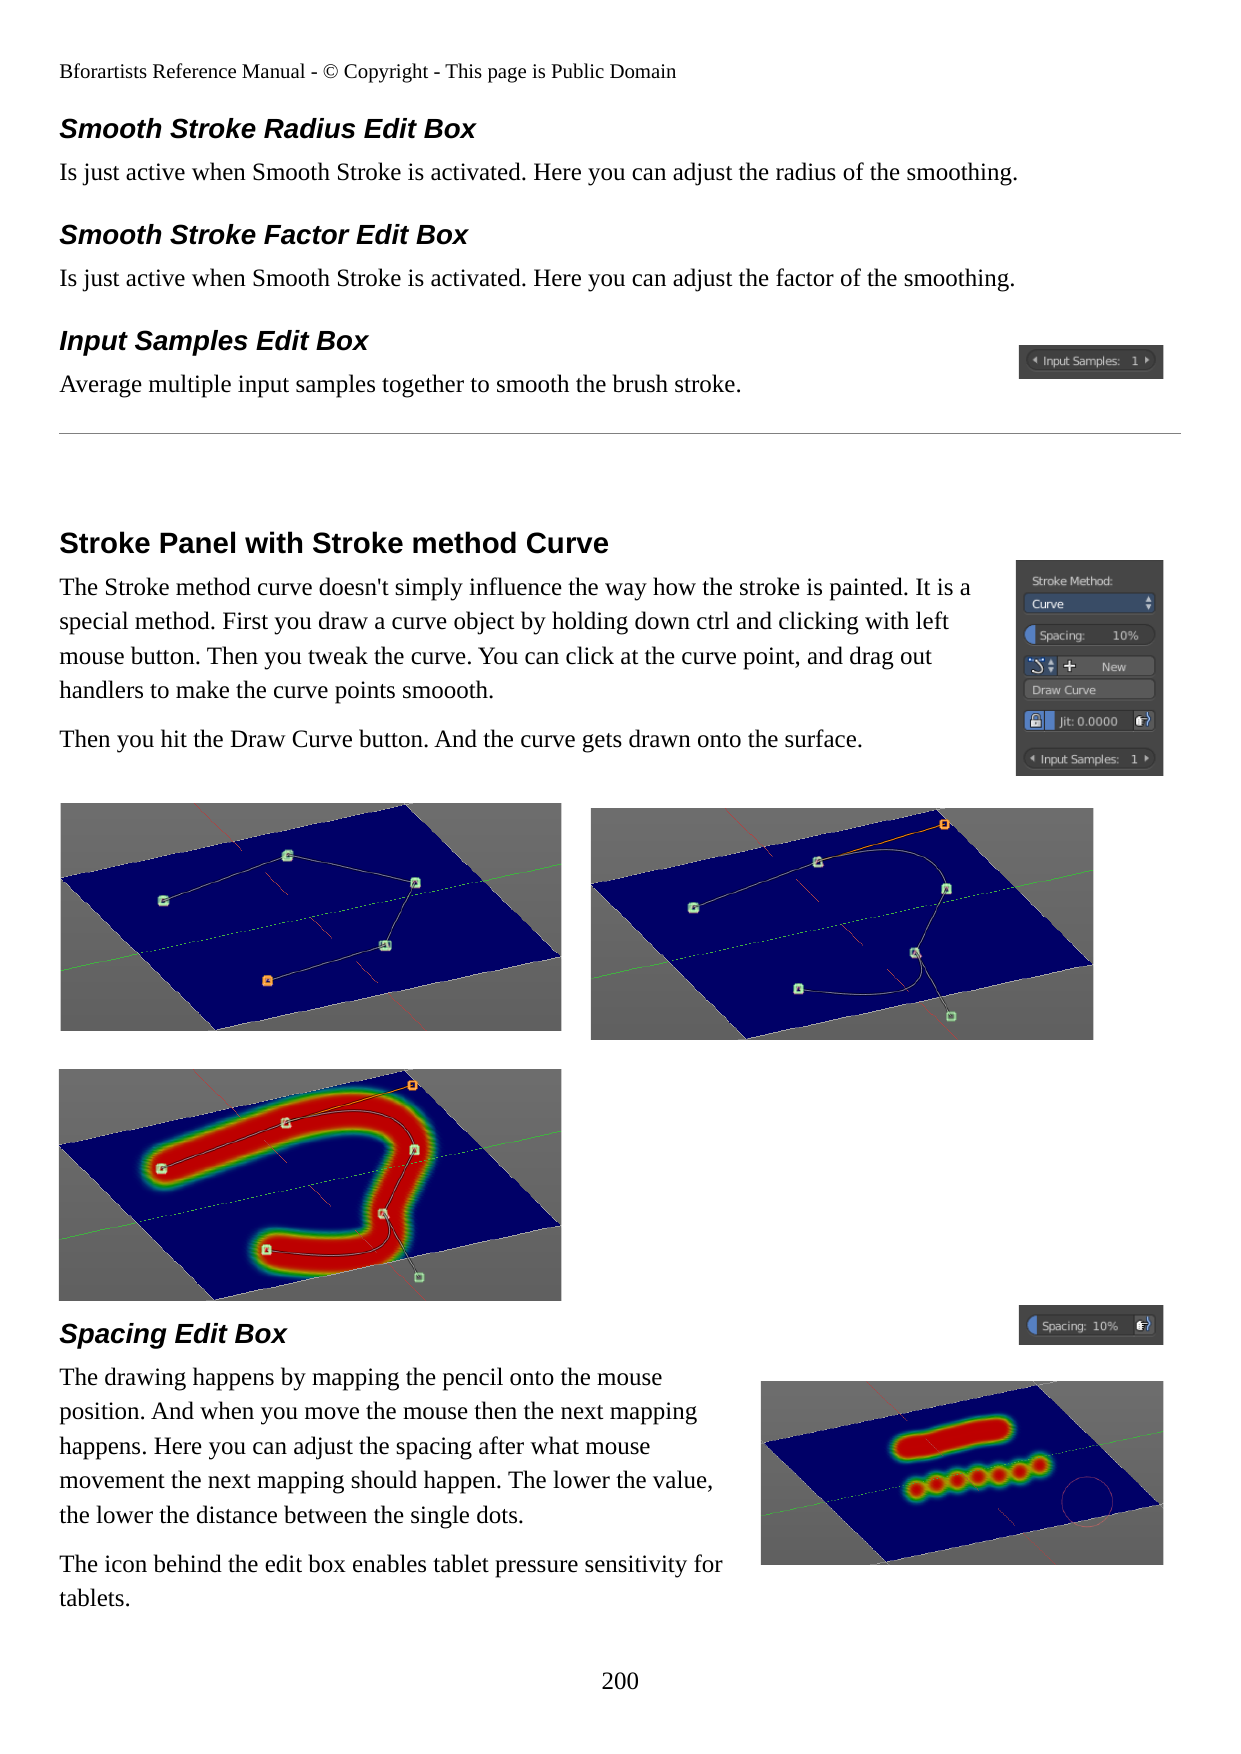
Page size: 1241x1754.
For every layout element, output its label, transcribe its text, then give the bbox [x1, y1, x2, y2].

text Then you hit the Draw Curve button. And the curve gets drawn onto the surface. [59, 724, 1015, 753]
text The drawing happens by mapping the pencil onto the mouse position. And when you move the mouse then the next mapping happens. Here you can adjust the spacing after what mouse movement the next mapping should happen. The lower the value, the lower the distance between the single dots. [59, 1362, 1181, 1529]
text The icon behind the edit box enables tablet pressure sensitivity for tablets. [59, 1549, 1181, 1612]
text Average multiple input samples together to smooth the brush stroke. [59, 369, 1181, 398]
subtitle Input Samples Edit Box [59, 324, 1181, 356]
text Is just active when Smooth Stroke is activated. Here you can adjust the factor of the smoothing. [59, 263, 1181, 292]
picture [60, 803, 562, 1031]
subtitle Smooth Stroke Radius Edit Box [59, 113, 1181, 144]
text The Stroke method curve doesn't simply influence the way how the stroke is painted. It is a special method. First you draw a curve object by holding down ctrl and clicking with left mouse button. Then you tweak the curve. You can click at the curve point, and drag out handlers to make the curve points smoooth. [59, 572, 1015, 704]
subtitle Spacing Edit Box [59, 1318, 1181, 1349]
subtitle Stroke Panel with Stroke method Curve [59, 526, 1181, 559]
picture [58, 1069, 562, 1301]
picture [1018, 1305, 1164, 1345]
picture [1015, 560, 1164, 776]
text Is just active when Smooth Stroke is activated. Here you can adjust the radius of the smoothing. [59, 157, 1181, 186]
picture [760, 1381, 1164, 1565]
picture [590, 808, 1094, 1040]
picture [1018, 345, 1164, 379]
subtitle Smooth Stroke Factor Edit Box [59, 218, 1181, 250]
